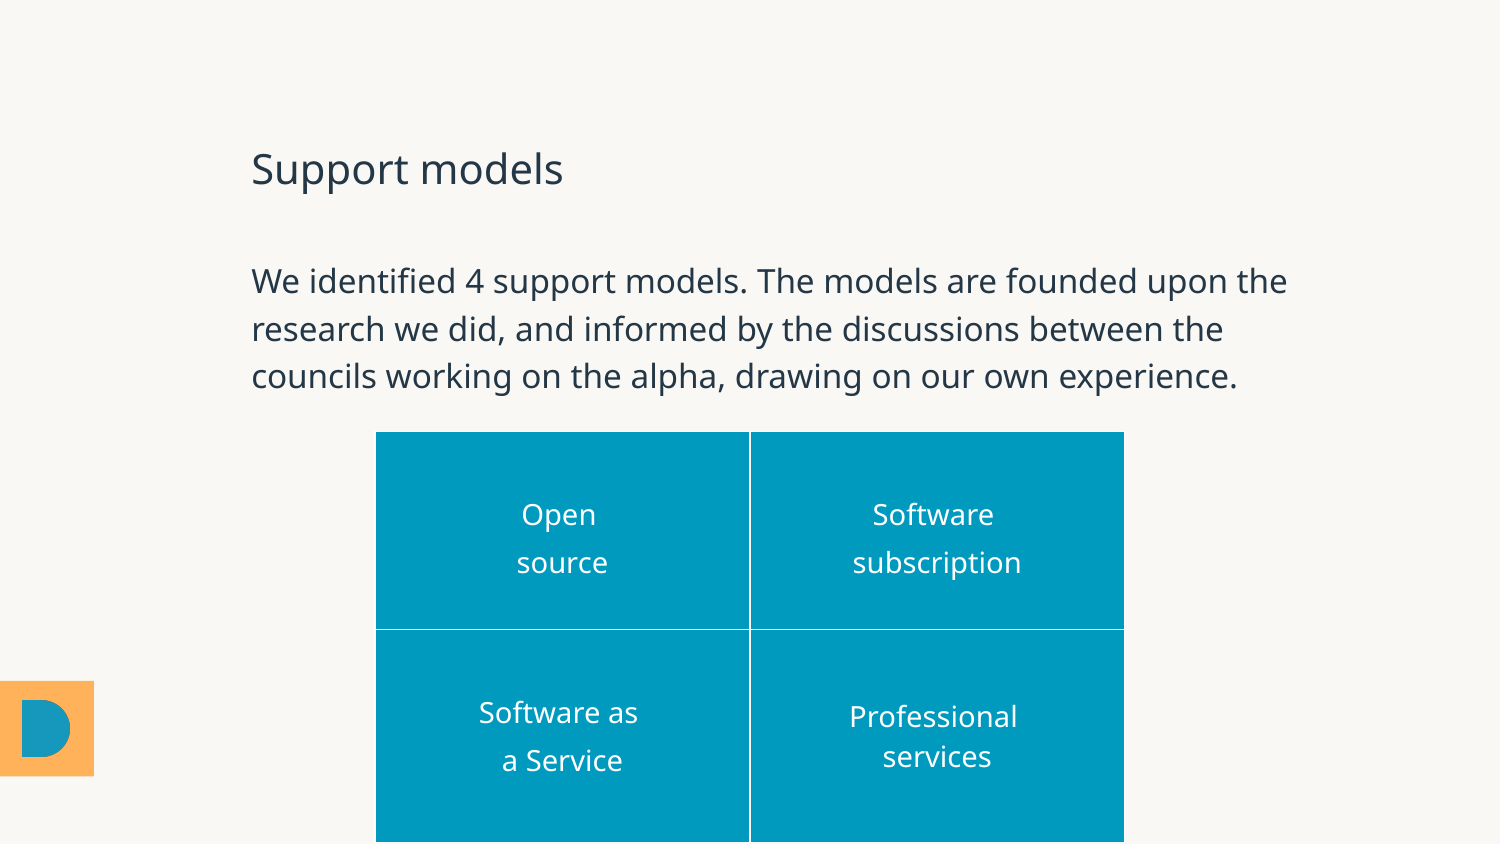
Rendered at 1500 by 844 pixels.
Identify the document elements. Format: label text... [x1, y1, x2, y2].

table_header Open source [376, 432, 749, 629]
list We identified 4 support models. The models are founded upon the research we did, and informed by the discussions between the councils working on the alpha, drawing on our own experience. [236, 236, 1329, 340]
table_header Software subscription [751, 432, 1124, 629]
table_cell Software as a Service [376, 630, 749, 842]
picture [22, 700, 70, 757]
title Support models [236, 118, 1329, 236]
table_cell Professional services [751, 630, 1124, 842]
